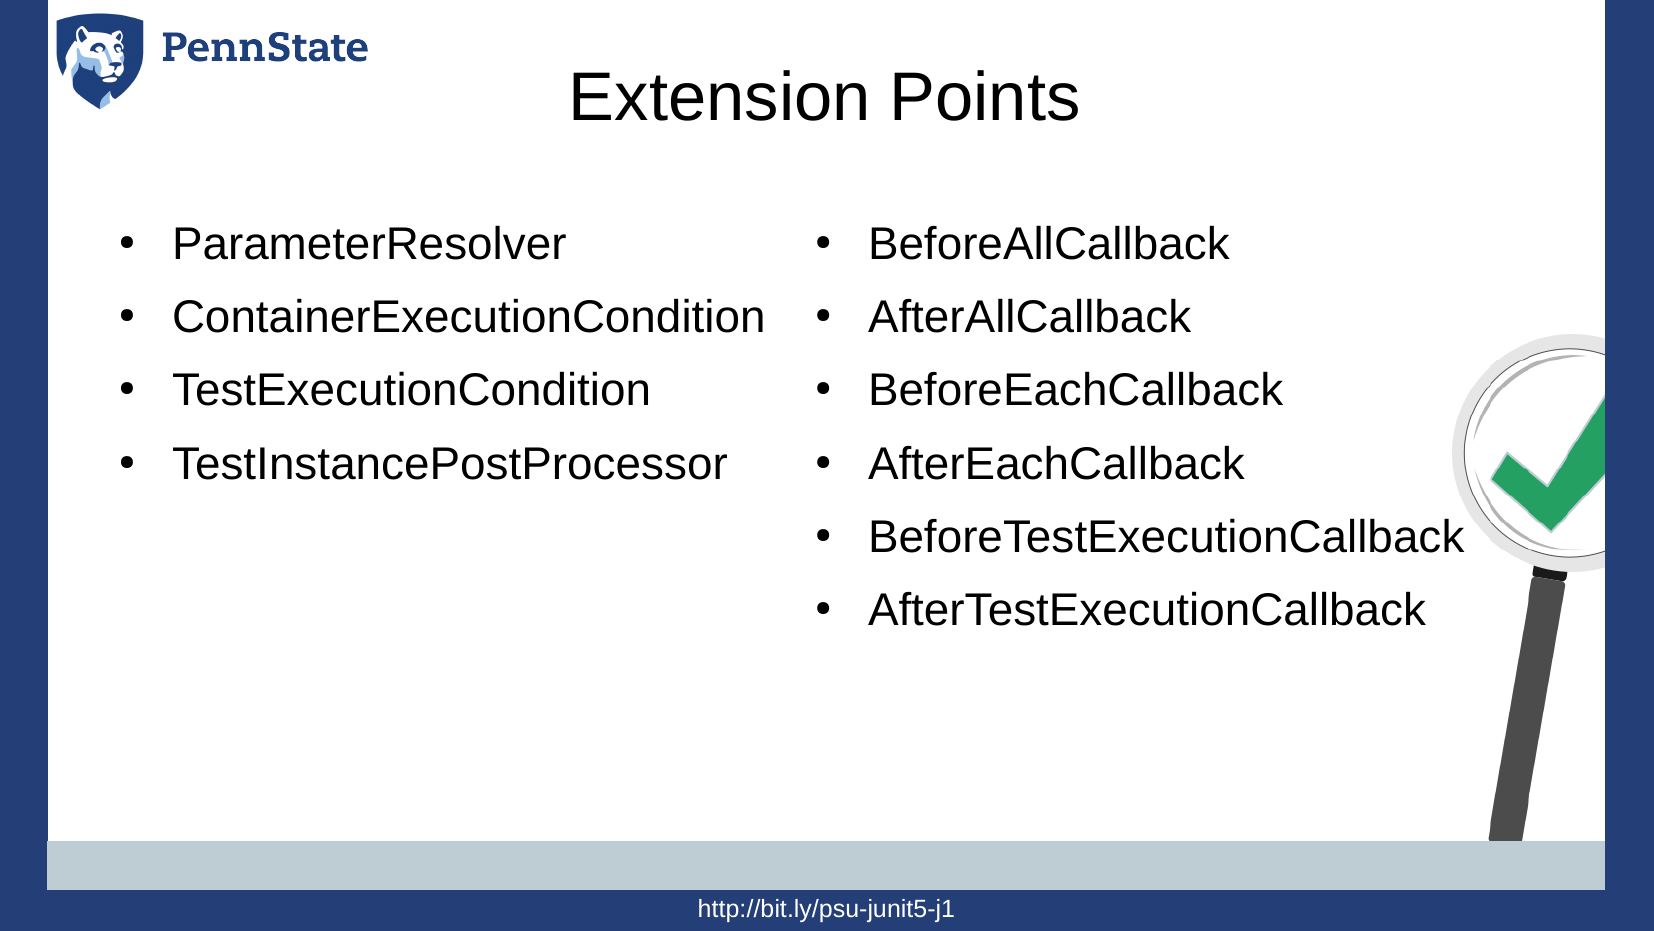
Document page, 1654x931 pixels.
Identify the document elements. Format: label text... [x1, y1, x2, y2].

title Extension Points [60, 19, 1591, 175]
picture [1452, 334, 1605, 841]
picture [48, 0, 411, 152]
list ParameterResolver ContainerExecutionCondition TestExecutionCondition TestInstancePostProcessor [101, 217, 786, 556]
list BeforeAllCallback AfterAllCallback BeforeEachCallback AfterEachCallback BeforeTestExecutionCallback AfterTestExecutionCallback [797, 217, 1495, 758]
